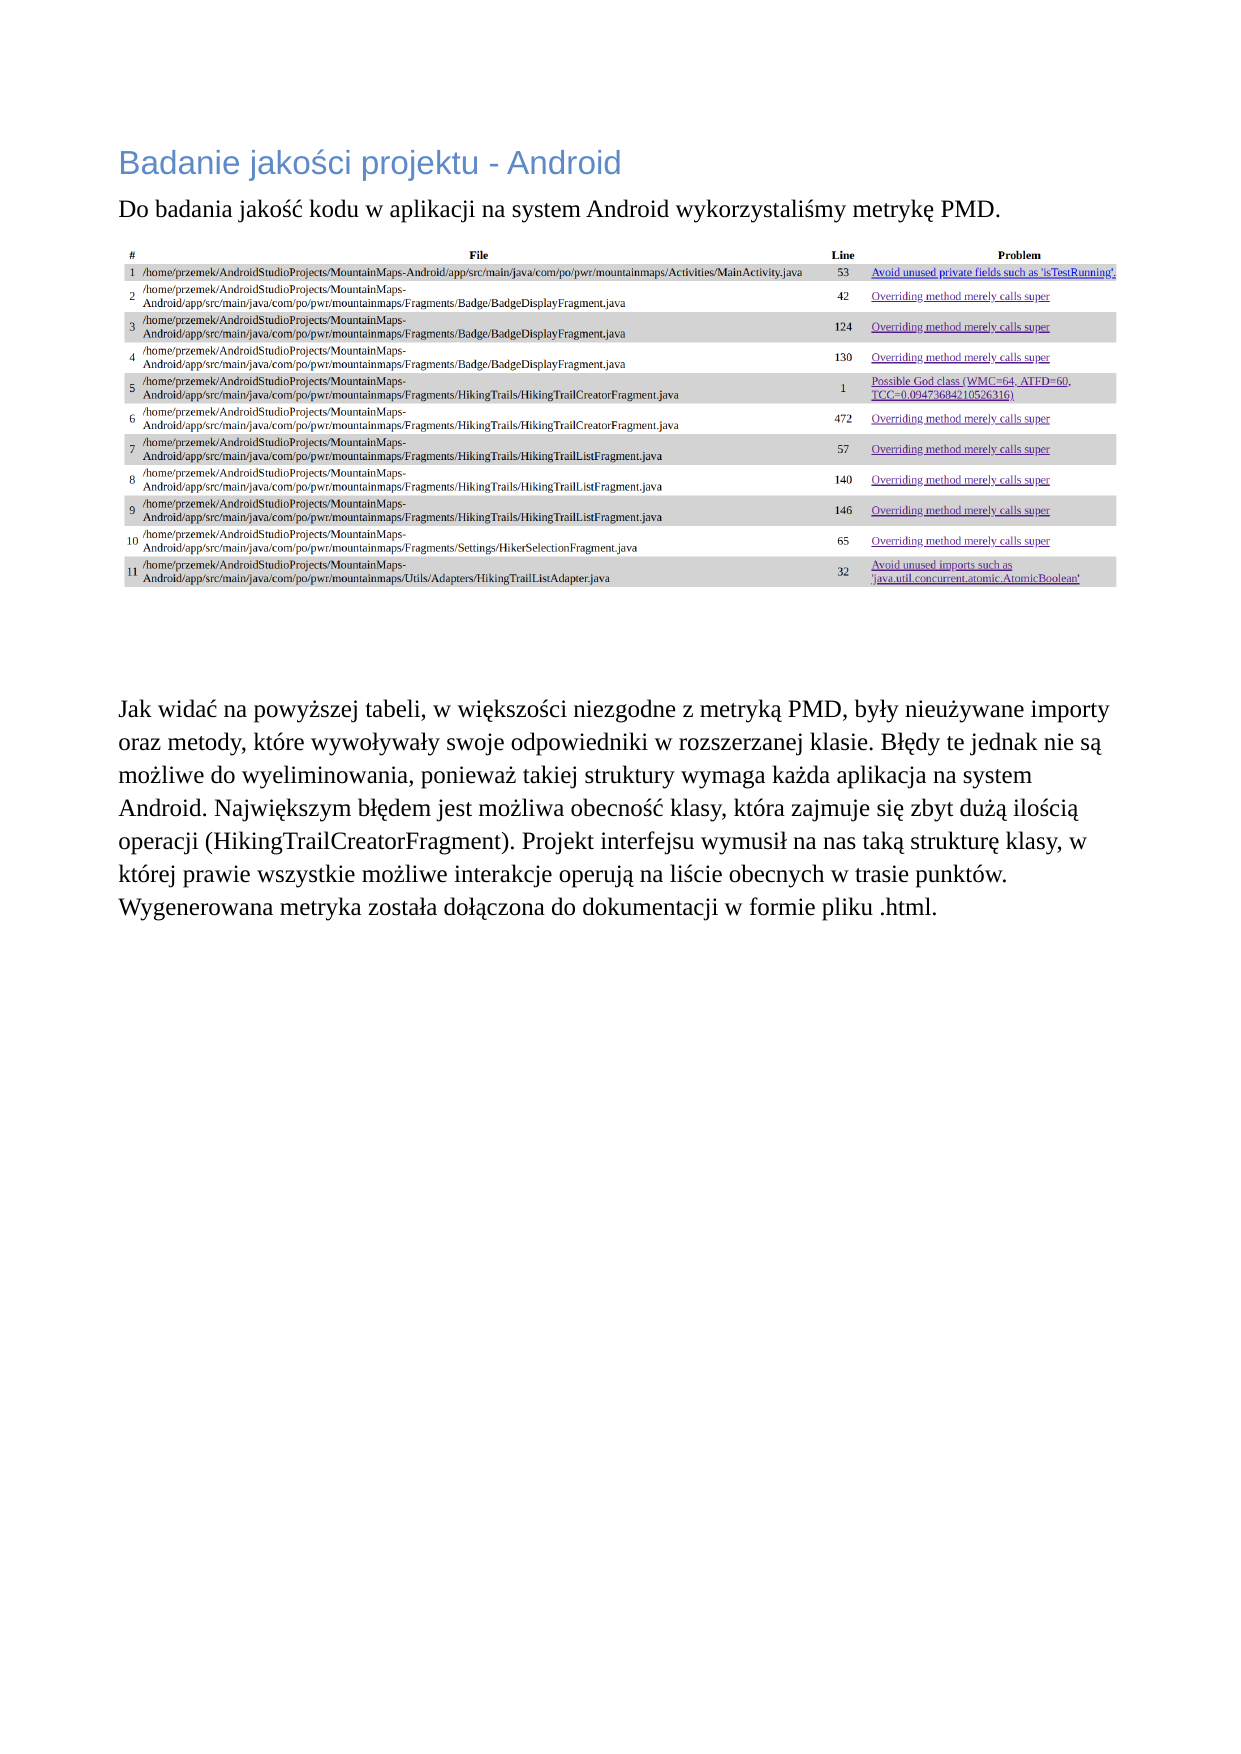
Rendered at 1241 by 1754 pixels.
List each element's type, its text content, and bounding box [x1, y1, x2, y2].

text Jak widać na powyższej tabeli, w większości niezgodne z metryką PMD, były nieużywane importy oraz metody, które wywoływały swoje odpowiedniki w rozszerzanej klasie. Błędy te jednak nie są możliwe do wyeliminowania, ponieważ takiej struktury wymaga każda aplikacja na system Android. Największym błędem jest możliwa obecność klasy, która zajmuje się zbyt dużą ilością operacji (HikingTrailCreatorFragment). Projekt interfejsu wymusił na nas taką strukturę klasy, w której prawie wszystkie możliwe interakcje operują na liście obecnych w trasie punktów. Wygenerowana metryka została dołączona do dokumentacji w formie pliku .html. [118, 694, 1122, 921]
table_header [118, 242, 1122, 635]
subtitle Badanie jakości projektu - Android [118, 143, 1122, 182]
text Do badania jakość kodu w aplikacji na system Android wykorzystaliśmy metrykę PMD. [118, 194, 1122, 223]
picture [123, 247, 1117, 592]
